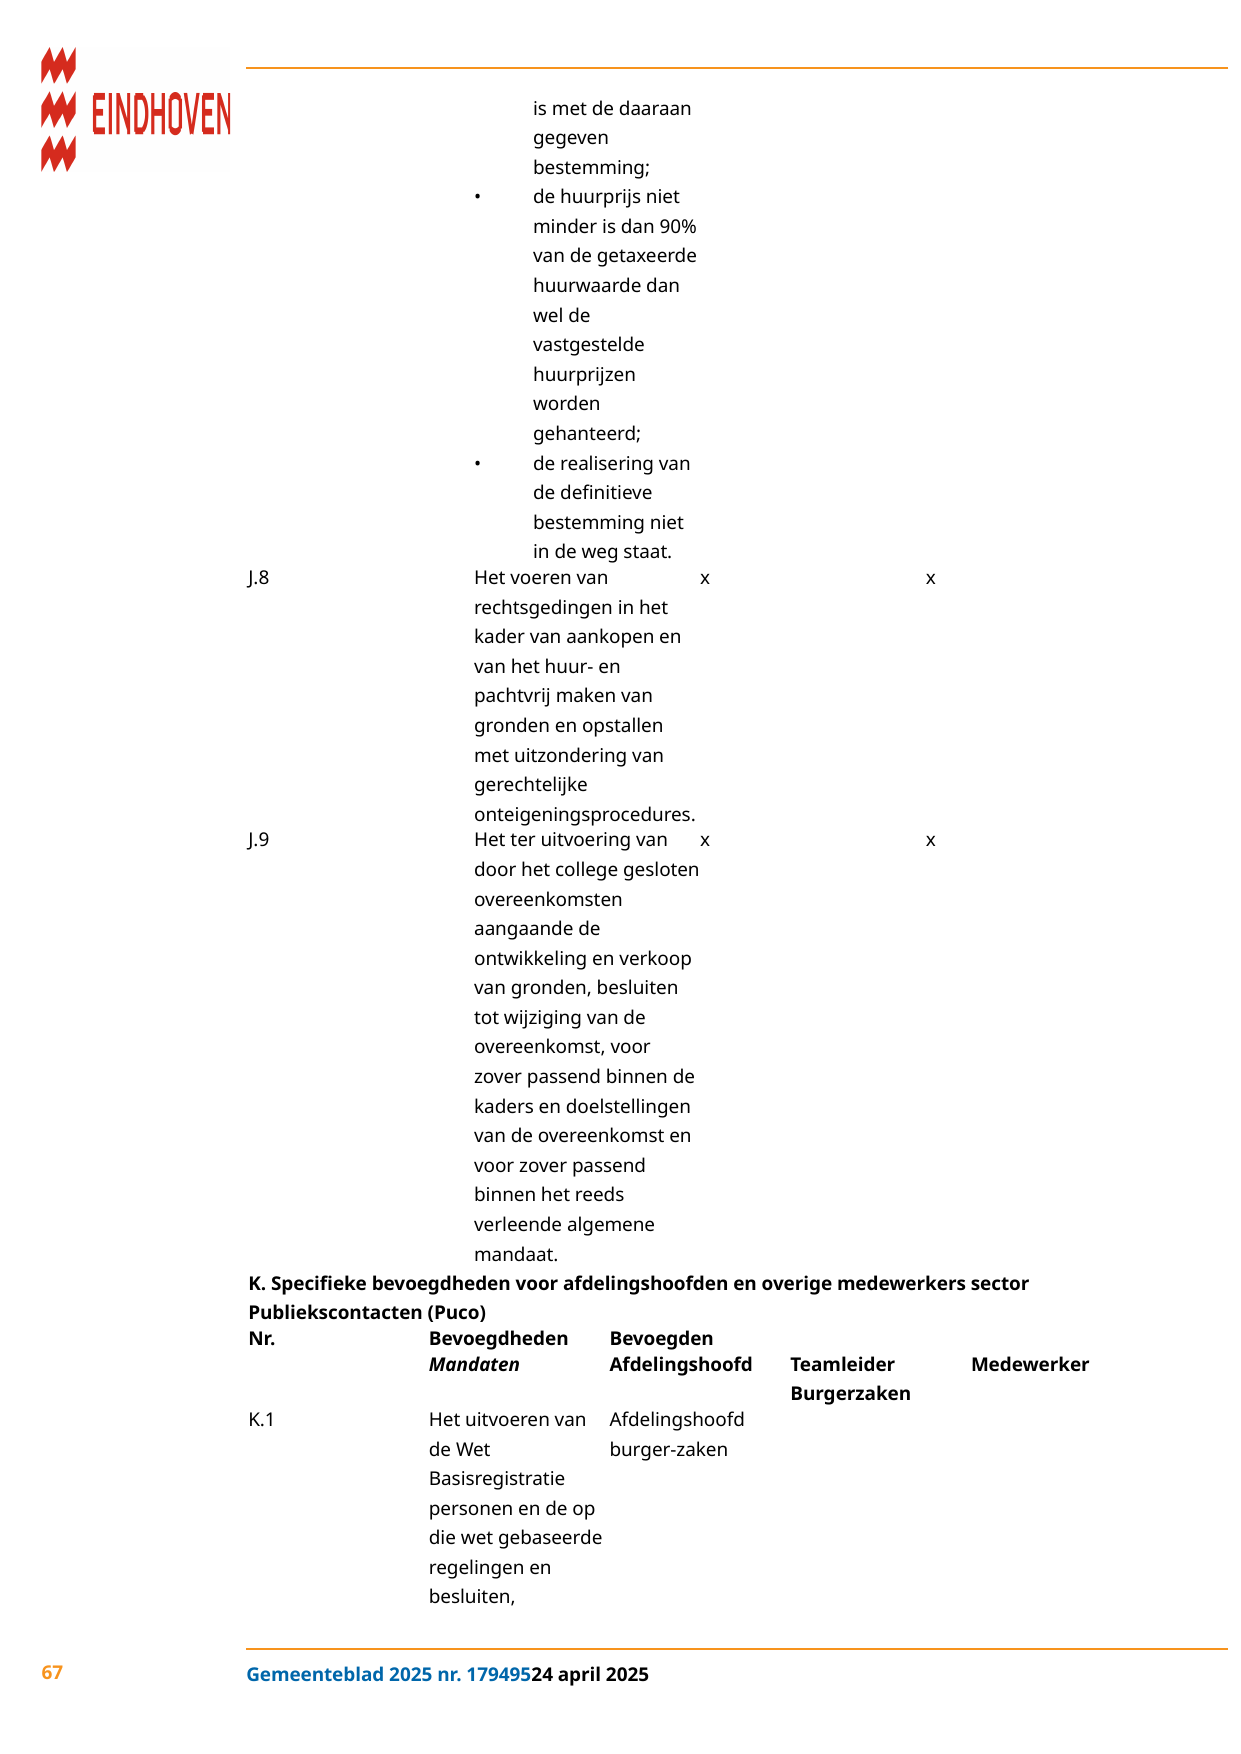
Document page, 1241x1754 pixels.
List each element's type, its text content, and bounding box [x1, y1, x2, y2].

table_cell J.8 [248, 564, 474, 827]
table_cell Het uitvoeren van de Wet Basisregistratie personen en de op die wet gebaseerde regelingen en besluiten, [429, 1406, 609, 1609]
table_cell Afdelingshoofd burger-zaken [609, 1406, 790, 1609]
table_cell Bevoegden [609, 1325, 1152, 1351]
table_cell [971, 1406, 1152, 1609]
picture [41, 47, 231, 172]
table_cell x [700, 564, 926, 827]
table_cell [790, 1406, 971, 1609]
table_cell x [926, 564, 1152, 827]
table_cell [248, 95, 474, 564]
table_cell Mandaten [429, 1351, 609, 1406]
table_cell Nr. [248, 1325, 429, 1351]
table_cell J.9 [248, 827, 474, 1267]
table_cell Het voeren van rechtsgedingen in het kader van aankopen en van het huur- en pachtvrij maken van gronden en opstallen met uitzondering van gerechtelijke onteigeningsprocedures. [474, 564, 700, 827]
table_cell [248, 1351, 429, 1406]
table_cell Teamleider Burgerzaken [790, 1351, 971, 1406]
table_cell x [700, 827, 926, 1267]
table_cell Bevoegdheden [429, 1325, 609, 1351]
table_cell [926, 95, 1152, 564]
table_cell [700, 95, 926, 564]
table_cell is met de daaraan gegeven bestemming; de huurprijs niet minder is dan 90% van de getaxeerde huurwaarde dan wel de vastgestelde huurprijzen worden gehanteerd; de realisering van de definitieve bestemming niet in de weg staat. [474, 95, 700, 564]
table_cell K.1 [248, 1406, 429, 1609]
table_header K. Specifieke bevoegdheden voor afdelingshoofden en overige medewerkers sector Publiekscontacten (Puco) [248, 1270, 1152, 1325]
table_cell Het ter uitvoering van door het college gesloten overeenkomsten aangaande de ontwikkeling en verkoop van gronden, besluiten tot wijziging van de overeenkomst, voor zover passend binnen de kaders en doelstellingen van de overeenkomst en voor zover passend binnen het reeds verleende algemene mandaat. [474, 827, 700, 1267]
table_cell Medewerker [971, 1351, 1152, 1406]
table_cell x [926, 827, 1152, 1267]
table_cell Afdelingshoofd [609, 1351, 790, 1406]
